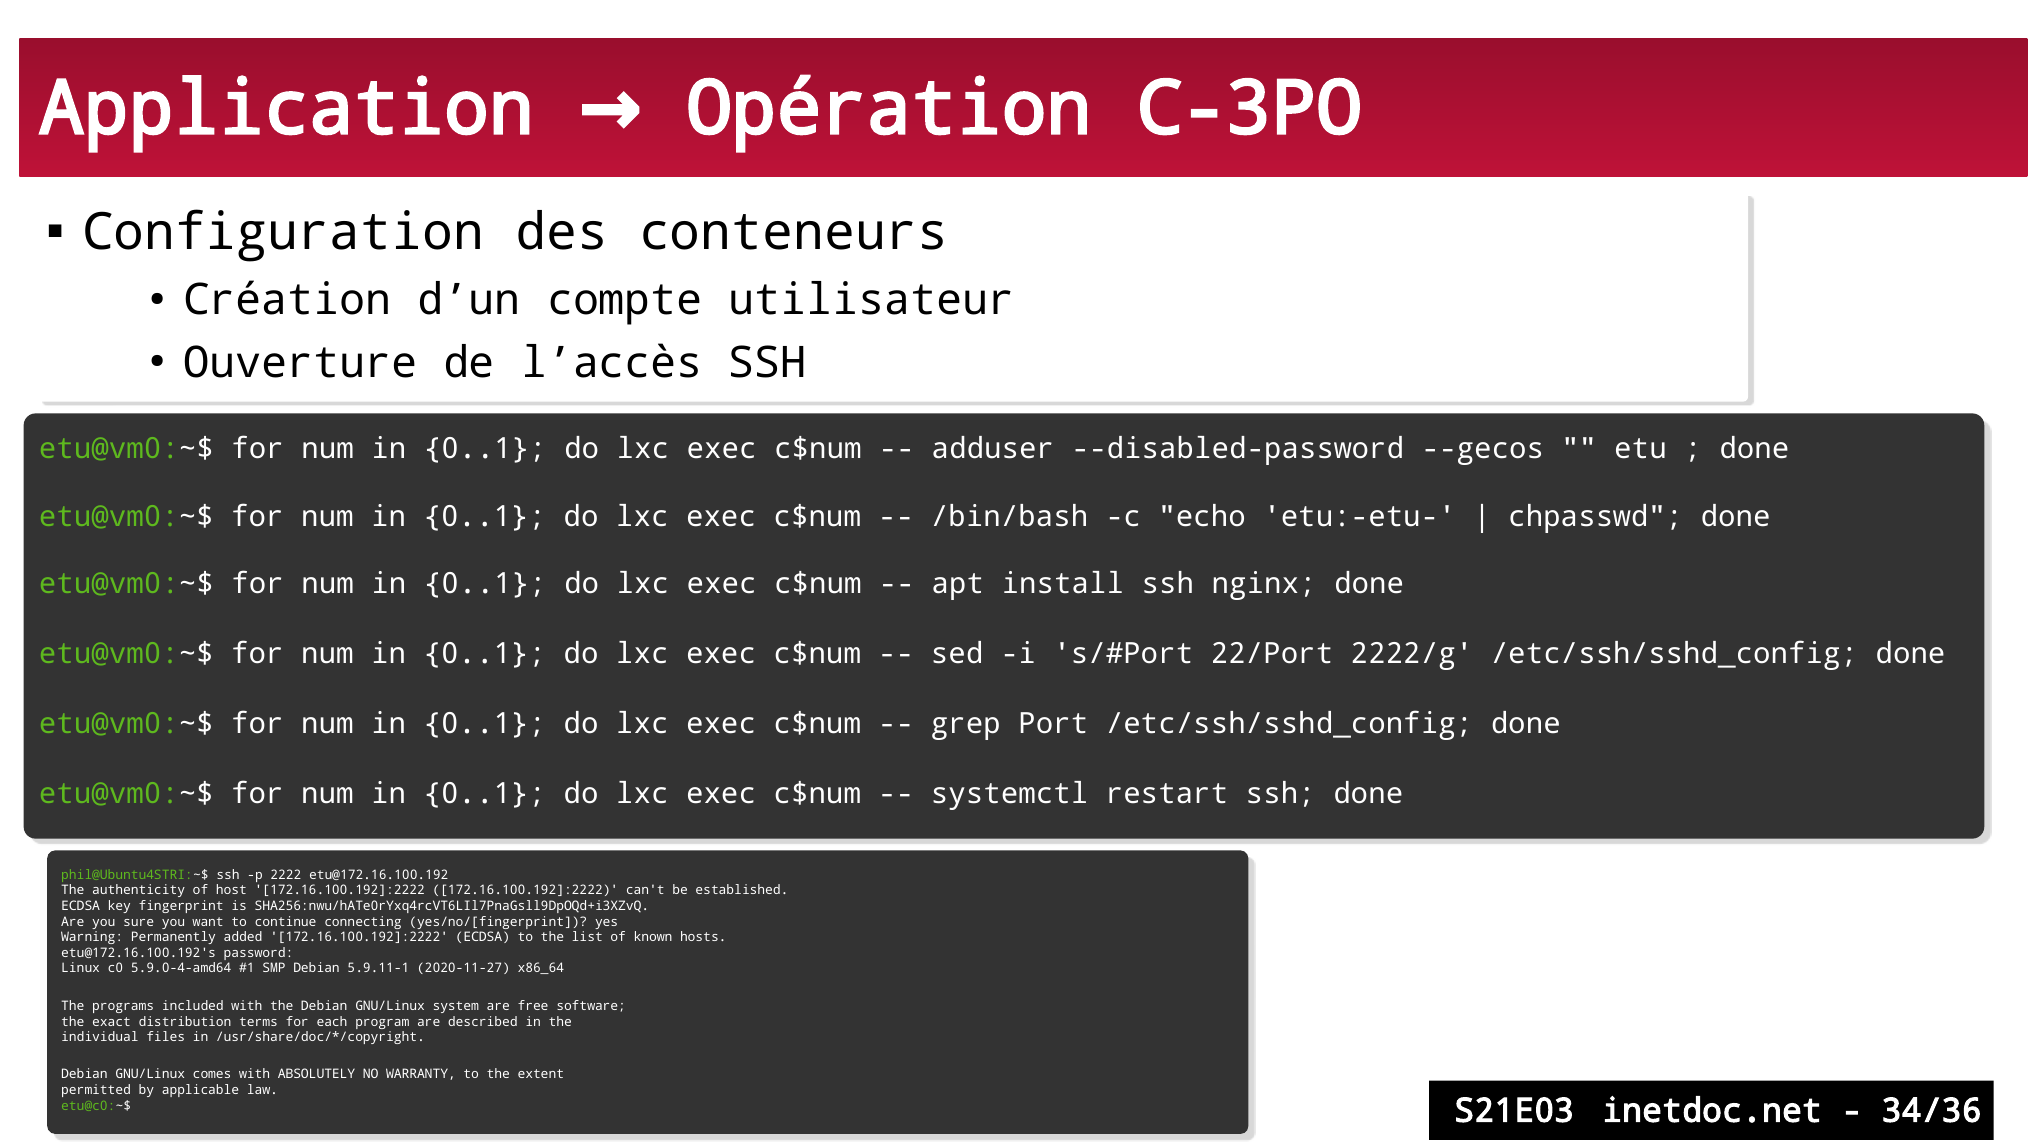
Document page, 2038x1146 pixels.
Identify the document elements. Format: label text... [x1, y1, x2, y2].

text_box Application → Opération C-3PO [19, 38, 2028, 177]
text_box etu@vm0:~$ for num in {0..1}; do lxc exec c$num -- adduser --disabled-password --gecos "" etu ; done etu@vm0:~$ for num in {0..1}; do lxc exec c$num -- /bin/bash -c "echo 'etu:-etu-' | chpasswd"; done etu@vm0:~$ for num in {0..1}; do lxc exec c$num -- apt install ssh nginx; done etu@vm0:~$ for num in {0..1}; do lxc exec c$num -- sed -i 's/#Port 22/Port 2222/g' /etc/ssh/sshd_config; done etu@vm0:~$ for num in {0..1}; do lxc exec c$num -- grep Port /etc/ssh/sshd_config; done etu@vm0:~$ for num in {0..1}; do lxc exec c$num -- systemctl restart ssh; done [23, 413, 1985, 839]
text_box Configuration des conteneurs Création d’un compte utilisateur Ouverture de l’accès SSH [35, 188, 1749, 402]
text_box phil@Ubuntu4STRI:~$ ssh -p 2222 etu@172.16.100.192 The authenticity of host '[172.16.100.192]:2222 ([172.16.100.192]:2222)' can't be established. ECDSA key fingerprint is SHA256:nwu/hATe0rYxq4rcVT6LIl7PnaGsll9DpOQd+i3XZvQ. Are you sure you want to continue connecting (yes/no/[fingerprint])? yes Warning: Permanently added '[172.16.100.192]:2222' (ECDSA) to the list of known hosts. etu@172.16.100.192's password: Linux c0 5.9.0-4-amd64 #1 SMP Debian 5.9.11-1 (2020-11-27) x86_64 The programs included with the Debian GNU/Linux system are free software; the exact distribution terms for each program are described in the individual files in /usr/share/doc/*/copyright. Debian GNU/Linux comes with ABSOLUTELY NO WARRANTY, to the extent permitted by applicable law. etu@c0:~$ [47, 850, 1249, 1134]
text_box S21E03 inetdoc.net - <numéro>/36 [1429, 1080, 1994, 1140]
